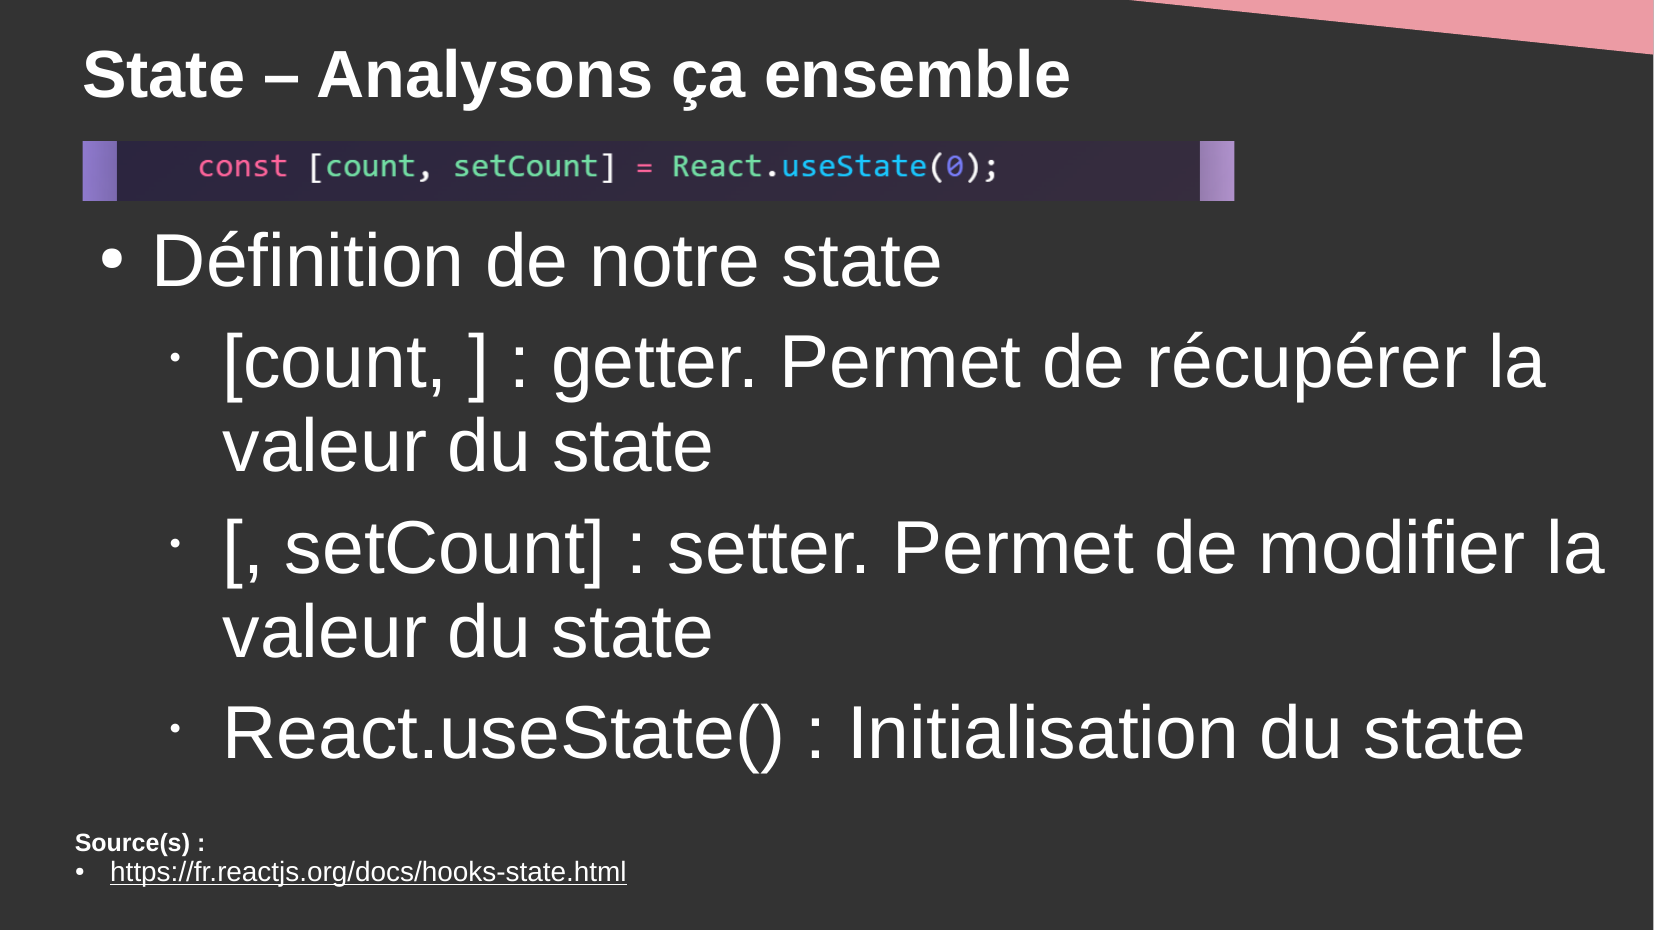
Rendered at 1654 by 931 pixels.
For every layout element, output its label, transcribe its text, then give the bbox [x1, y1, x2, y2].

text_box [1129, 0, 1654, 55]
text_box Source(s) : https://fr.reactjs.org/docs/hooks-state.html [59, 821, 1546, 906]
title State – Analysons ça ensemble [82, 37, 1571, 114]
picture [82, 141, 1235, 201]
list Définition de notre state [count, ] : getter. Permet de récupérer la valeur du state [, setCount] : setter. Permet de modifier la valeur du state React.useState() : Initialisation du state [80, 218, 1642, 792]
